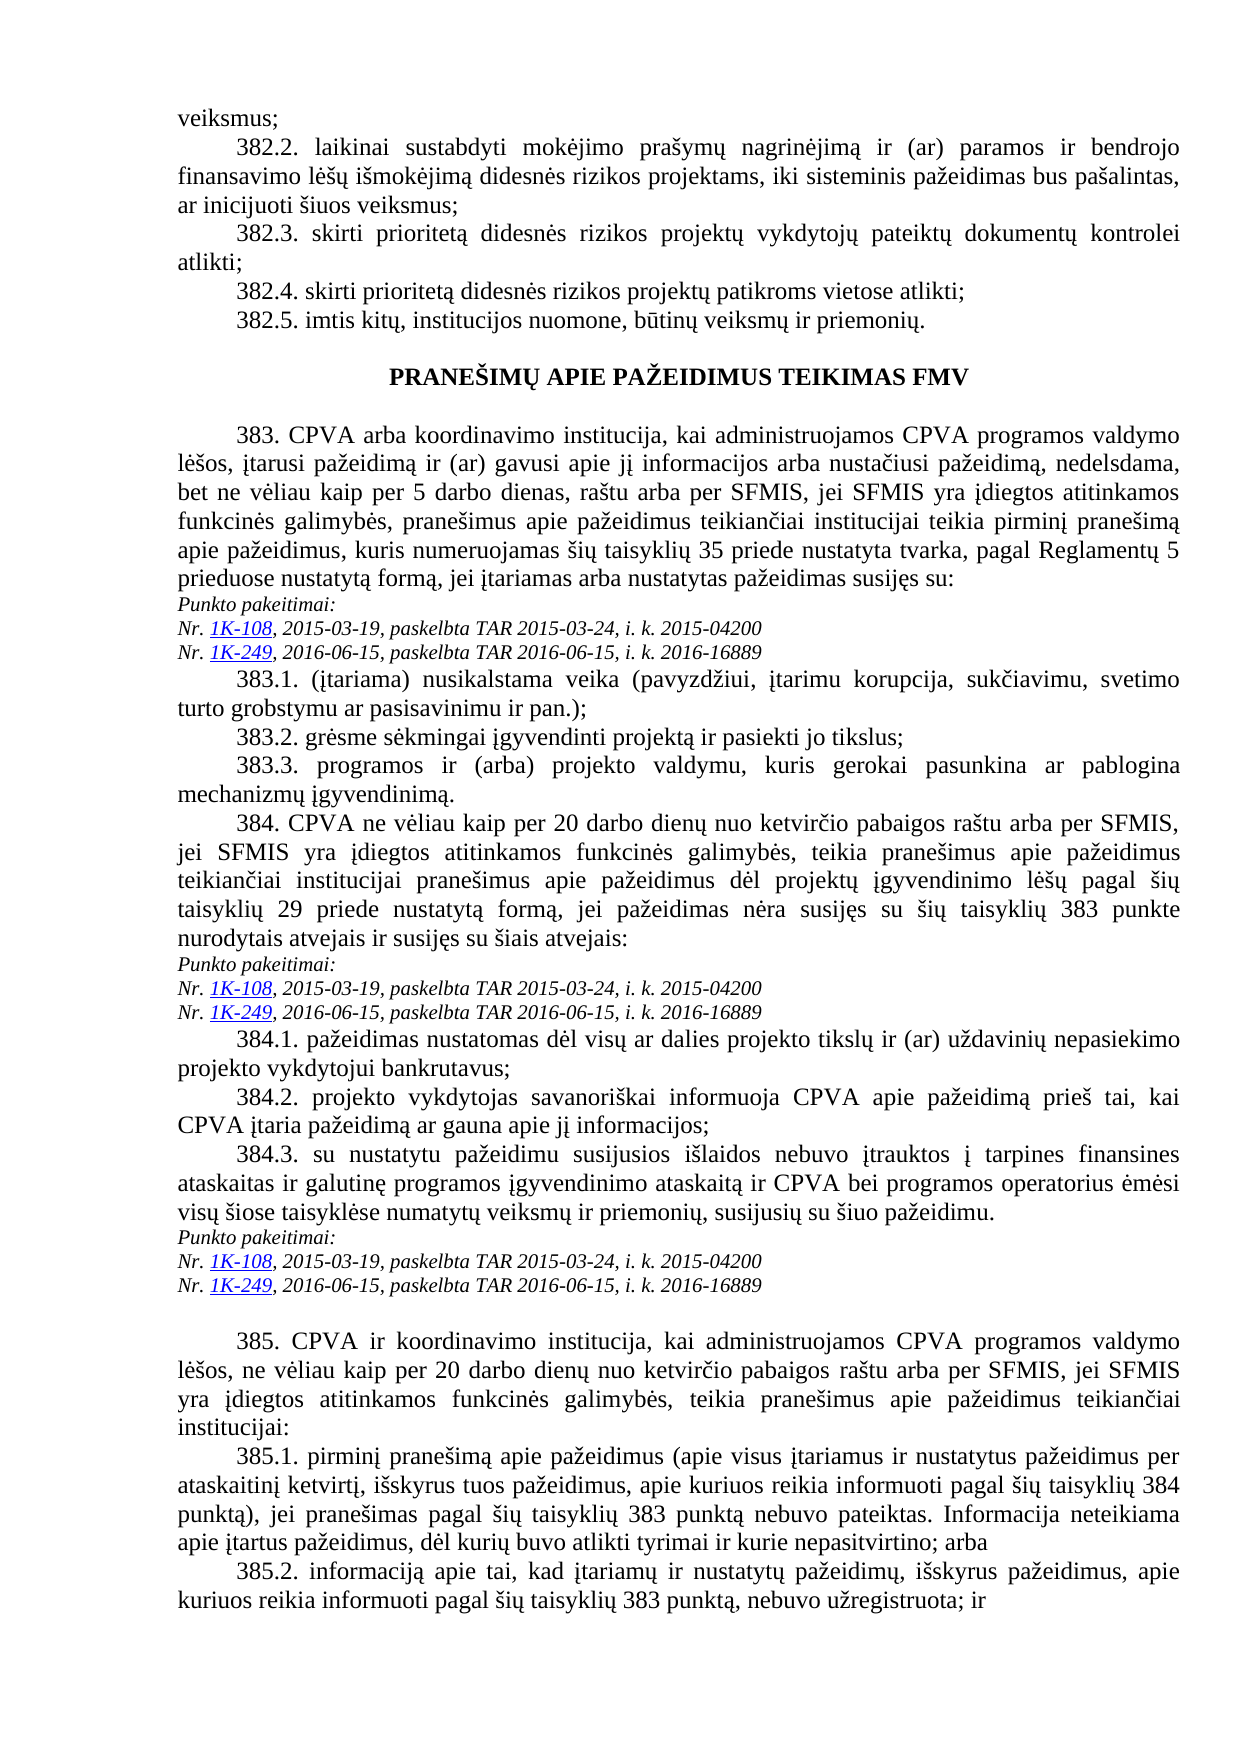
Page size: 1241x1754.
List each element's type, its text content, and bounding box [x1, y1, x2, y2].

text 383.2. grėsme sėkmingai įgyvendinti projektą ir pasiekti jo tikslus; [177, 722, 1181, 751]
text veiksmus; [177, 103, 1181, 132]
text Nr. 1K-108, 2015-03-19, paskelbta TAR 2015-03-24, i. k. 2015-04200 [177, 1249, 1181, 1273]
text 384.2. projekto vykdytojas savanoriškai informuoja CPVA apie pažeidimą prieš tai, kai CPVA įtaria pažeidimą ar gauna apie jį informacijos; [177, 1082, 1181, 1139]
text 384. CPVA ne vėliau kaip per 20 darbo dienų nuo ketvirčio pabaigos raštu arba per SFMIS, jei SFMIS yra įdiegtos atitinkamos funkcinės galimybės, teikia pranešimus apie pažeidimus teikiančiai institucijai pranešimus apie pažeidimus dėl projektų įgyvendinimo lėšų pagal šių taisyklių 29 priede nustatytą formą, jei pažeidimas nėra susijęs su šių taisyklių 383 punkte nurodytais atvejais ir susijęs su šiais atvejais: [177, 808, 1181, 952]
text 382.4. skirti prioritetą didesnės rizikos projektų patikroms vietose atlikti; [177, 276, 1181, 305]
text Punkto pakeitimai: [177, 592, 1181, 616]
text 384.3. su nustatytu pažeidimu susijusios išlaidos nebuvo įtrauktos į tarpines finansines ataskaitas ir galutinę programos įgyvendinimo ataskaitą ir CPVA bei programos operatorius ėmėsi visų šiose taisyklėse numatytų veiksmų ir priemonių, susijusių su šiuo pažeidimu. [177, 1139, 1181, 1225]
text 383. CPVA arba koordinavimo institucija, kai administruojamos CPVA programos valdymo lėšos, įtarusi pažeidimą ir (ar) gavusi apie jį informacijos arba nustačiusi pažeidimą, nedelsdama, bet ne vėliau kaip per 5 darbo dienas, raštu arba per SFMIS, jei SFMIS yra įdiegtos atitinkamos funkcinės galimybės, pranešimus apie pažeidimus teikiančiai institucijai teikia pirminį pranešimą apie pažeidimus, kuris numeruojamas šių taisyklių 35 priede nustatyta tvarka, pagal Reglamentų 5 prieduose nustatytą formą, jei įtariamas arba nustatytas pažeidimas susijęs su: [177, 420, 1181, 592]
text 385.2. informaciją apie tai, kad įtariamų ir nustatytų pažeidimų, išskyrus pažeidimus, apie kuriuos reikia informuoti pagal šių taisyklių 383 punktą, nebuvo užregistruota; ir [177, 1556, 1181, 1614]
text Nr. 1K-108, 2015-03-19, paskelbta TAR 2015-03-24, i. k. 2015-04200 [177, 616, 1181, 640]
text Punkto pakeitimai: [177, 1225, 1181, 1249]
text PRANEŠIMŲ APIE PAŽEIDIMUS TEIKIMAS FMV [177, 362, 1181, 391]
text Nr. 1K-249, 2016-06-15, paskelbta TAR 2016-06-15, i. k. 2016-16889 [177, 640, 1181, 664]
text Nr. 1K-249, 2016-06-15, paskelbta TAR 2016-06-15, i. k. 2016-16889 [177, 1273, 1181, 1297]
text 384.1. pažeidimas nustatomas dėl visų ar dalies projekto tikslų ir (ar) uždavinių nepasiekimo projekto vykdytojui bankrutavus; [177, 1024, 1181, 1082]
text 385.1. pirminį pranešimą apie pažeidimus (apie visus įtariamus ir nustatytus pažeidimus per ataskaitinį ketvirtį, išskyrus tuos pažeidimus, apie kuriuos reikia informuoti pagal šių taisyklių 384 punktą), jei pranešimas pagal šių taisyklių 383 punktą nebuvo pateiktas. Informacija neteikiama apie įtartus pažeidimus, dėl kurių buvo atlikti tyrimai ir kurie nepasitvirtino; arba [177, 1441, 1181, 1556]
text 382.5. imtis kitų, institucijos nuomone, būtinų veiksmų ir priemonių. [177, 305, 1181, 333]
text 385. CPVA ir koordinavimo institucija, kai administruojamos CPVA programos valdymo lėšos, ne vėliau kaip per 20 darbo dienų nuo ketvirčio pabaigos raštu arba per SFMIS, jei SFMIS yra įdiegtos atitinkamos funkcinės galimybės, teikia pranešimus apie pažeidimus teikiančiai institucijai: [177, 1326, 1181, 1441]
text 382.2. laikinai sustabdyti mokėjimo prašymų nagrinėjimą ir (ar) paramos ir bendrojo finansavimo lėšų išmokėjimą didesnės rizikos projektams, iki sisteminis pažeidimas bus pašalintas, ar inicijuoti šiuos veiksmus; [177, 132, 1181, 218]
text Nr. 1K-108, 2015-03-19, paskelbta TAR 2015-03-24, i. k. 2015-04200 [177, 976, 1181, 1000]
text 383.3. programos ir (arba) projekto valdymu, kuris gerokai pasunkina ar pablogina mechanizmų įgyvendinimą. [177, 751, 1181, 808]
text 382.3. skirti prioritetą didesnės rizikos projektų vykdytojų pateiktų dokumentų kontrolei atlikti; [177, 218, 1181, 276]
text Punkto pakeitimai: [177, 952, 1181, 976]
text Nr. 1K-249, 2016-06-15, paskelbta TAR 2016-06-15, i. k. 2016-16889 [177, 1000, 1181, 1024]
text 383.1. (įtariama) nusikalstama veika (pavyzdžiui, įtarimu korupcija, sukčiavimu, svetimo turto grobstymu ar pasisavinimu ir pan.); [177, 664, 1181, 722]
